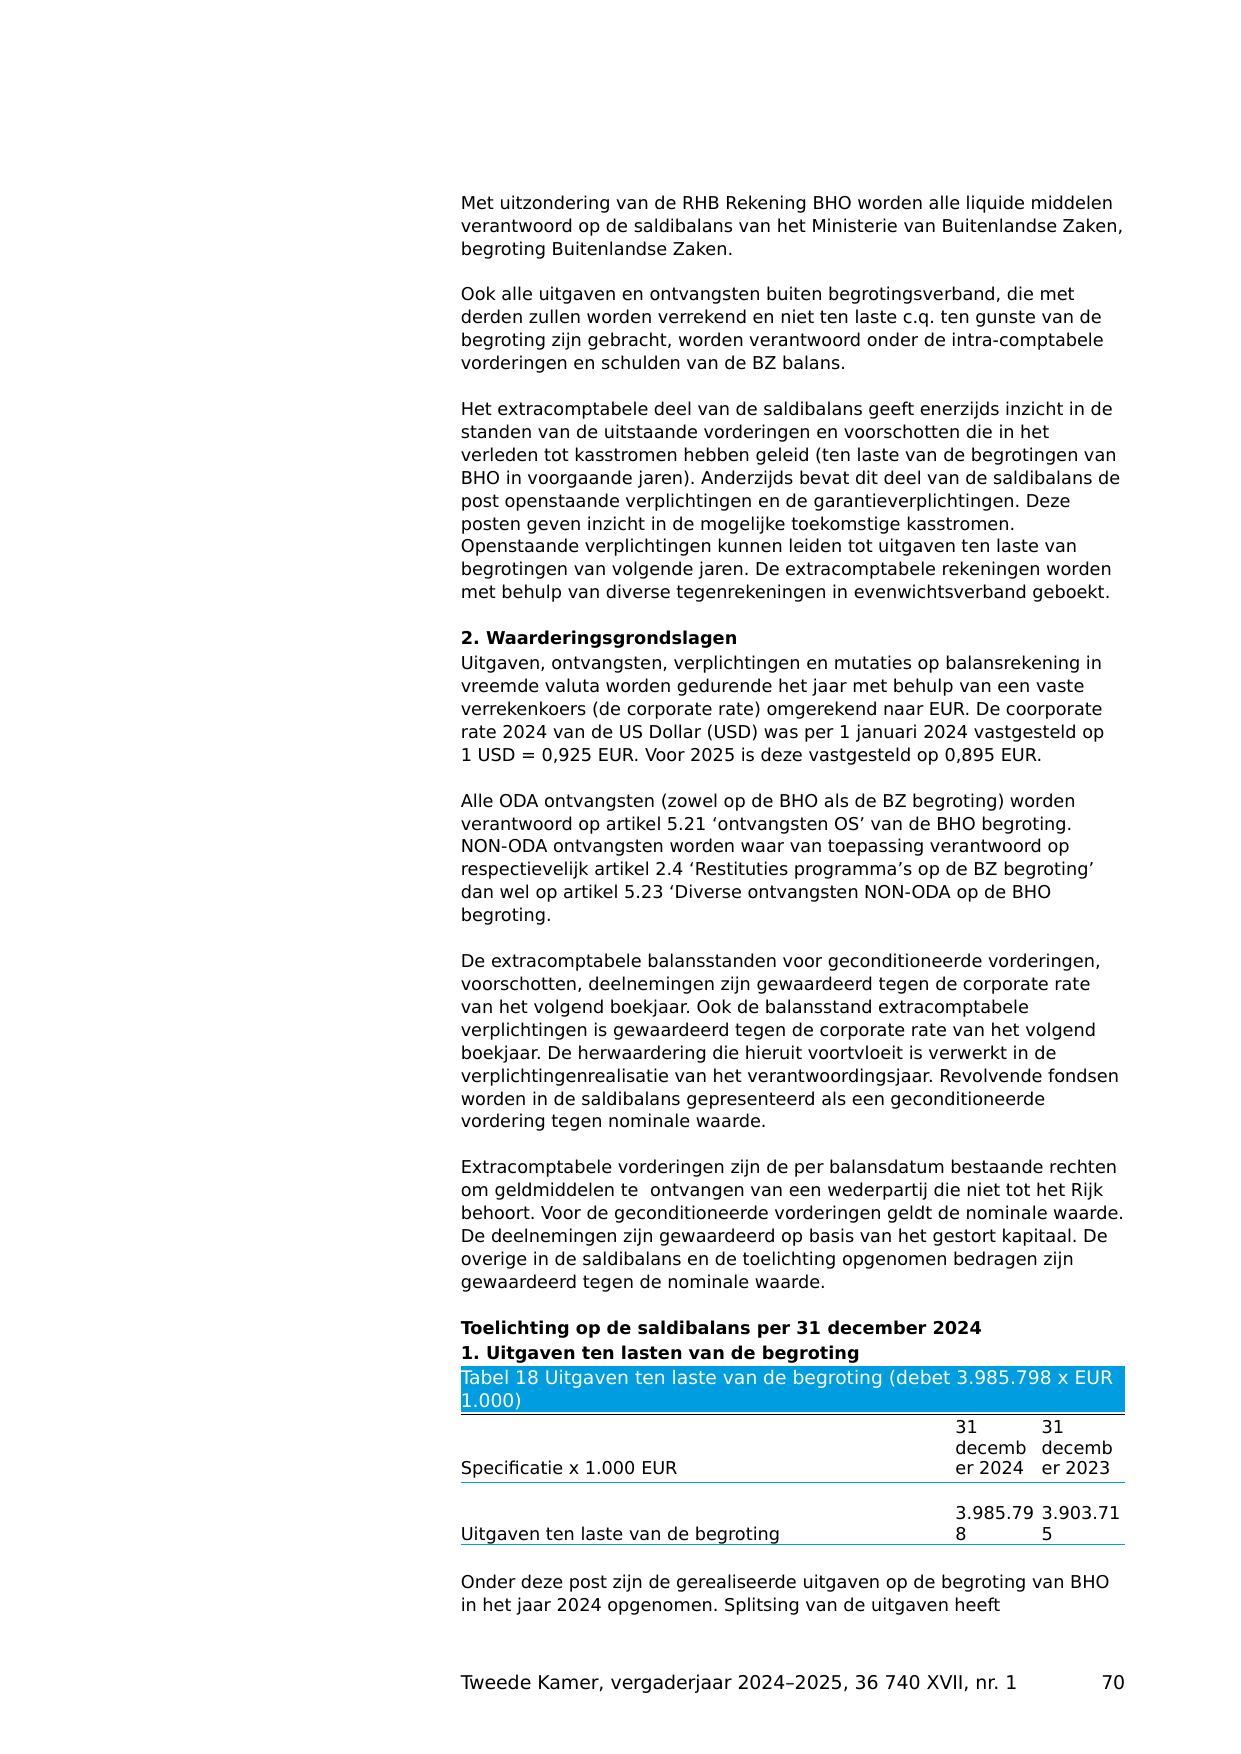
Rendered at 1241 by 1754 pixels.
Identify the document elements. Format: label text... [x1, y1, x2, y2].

table_cell [461, 1483, 952, 1503]
table_cell Uitgaven ten laste van de begroting [461, 1503, 952, 1544]
table_cell Specificatie x 1.000 EUR [461, 1415, 952, 1482]
text Ook alle uitgaven en ontvangsten buiten begrotingsverband, die met derden zullen worden verrekend en niet ten laste c.q. ten gunste van de begroting zijn gebracht, worden verantwoord onder de intra-comptabele vorderingen en schulden van de BZ balans. [461, 282, 1125, 374]
table_cell [952, 1483, 1038, 1503]
text Extracomptabele vorderingen zijn de per balansdatum bestaande rechten om geldmiddelen te ontvangen van een wederpartij die niet tot het Rijk behoort. Voor de geconditioneerde vorderingen geldt de nominale waarde. De deelnemingen zijn gewaardeerd op basis van het gestort kapitaal. De overige in de saldibalans en de toelichting opgenomen bedragen zijn gewaardeerd tegen de nominale waarde. [461, 1155, 1125, 1293]
text Het extracomptabele deel van de saldibalans geeft enerzijds inzicht in de standen van de uitstaande vorderingen en voorschotten die in het verleden tot kasstromen hebben geleid (ten laste van de begrotingen van BHO in voorgaande jaren). Anderzijds bevat dit deel van de saldibalans de post openstaande verplichtingen en de garantieverplichtingen. Deze posten geven inzicht in de mogelijke toekomstige kasstromen. Openstaande verplichtingen kunnen leiden tot uitgaven ten laste van begrotingen van volgende jaren. De extracomptabele rekeningen worden met behulp van diverse tegenrekeningen in evenwichtsverband geboekt. [461, 397, 1125, 603]
text Uitgaven, ontvangsten, verplichtingen en mutaties op balansrekening in vreemde valuta worden gedurende het jaar met behulp van een vaste verrekenkoers (de corporate rate) omgerekend naar EUR. De coorporate rate 2024 van de US Dollar (USD) was per 1 januari 2024 vastgesteld op 1 USD = 0,925 EUR. Voor 2025 is deze vastgesteld op 0,895 EUR. [461, 651, 1125, 766]
table_cell 3.903.715 [1039, 1503, 1125, 1544]
table_cell 31 december 2023 [1039, 1415, 1125, 1482]
table_cell 3.985.798 [952, 1503, 1038, 1544]
text De extracomptabele balansstanden voor geconditioneerde vorderingen, voorschotten, deelnemingen zijn gewaardeerd tegen de corporate rate van het volgend boekjaar. Ook de balansstand extracomptabele verplichtingen is gewaardeerd tegen de corporate rate van het volgend boekjaar. De herwaardering die hieruit voortvloeit is verwerkt in de verplichtingenrealisatie van het verantwoordingsjaar. Revolvende fondsen worden in de saldibalans gepresenteerd als een geconditioneerde vordering tegen nominale waarde. [461, 949, 1125, 1132]
text Met uitzondering van de RHB Rekening BHO worden alle liquide middelen verantwoord op de saldibalans van het Ministerie van Buitenlandse Zaken, begroting Buitenlandse Zaken. [461, 191, 1125, 259]
text Alle ODA ontvangsten (zowel op de BHO als de BZ begroting) worden verantwoord op artikel 5.21 ‘ontvangsten OS’ van de BHO begroting. NON-ODA ontvangsten worden waar van toepassing verantwoord op respectievelijk artikel 2.4 ‘Restituties programma’s op de BZ begroting’ dan wel op artikel 5.23 ‘Diverse ontvangsten NON-ODA op de BHO begroting. [461, 789, 1125, 926]
text 2. Waarderingsgrondslagen [461, 626, 1125, 649]
text Toelichting op de saldibalans per 31 december 2024 [461, 1316, 1125, 1339]
text Onder deze post zijn de gerealiseerde uitgaven op de begroting van BHO in het jaar 2024 opgenomen. Splitsing van de uitgaven heeft [461, 1570, 1125, 1616]
text 1. Uitgaven ten lasten van de begroting [461, 1341, 1125, 1364]
table_cell [1039, 1483, 1125, 1503]
table_cell 31 december 2024 [952, 1415, 1038, 1482]
